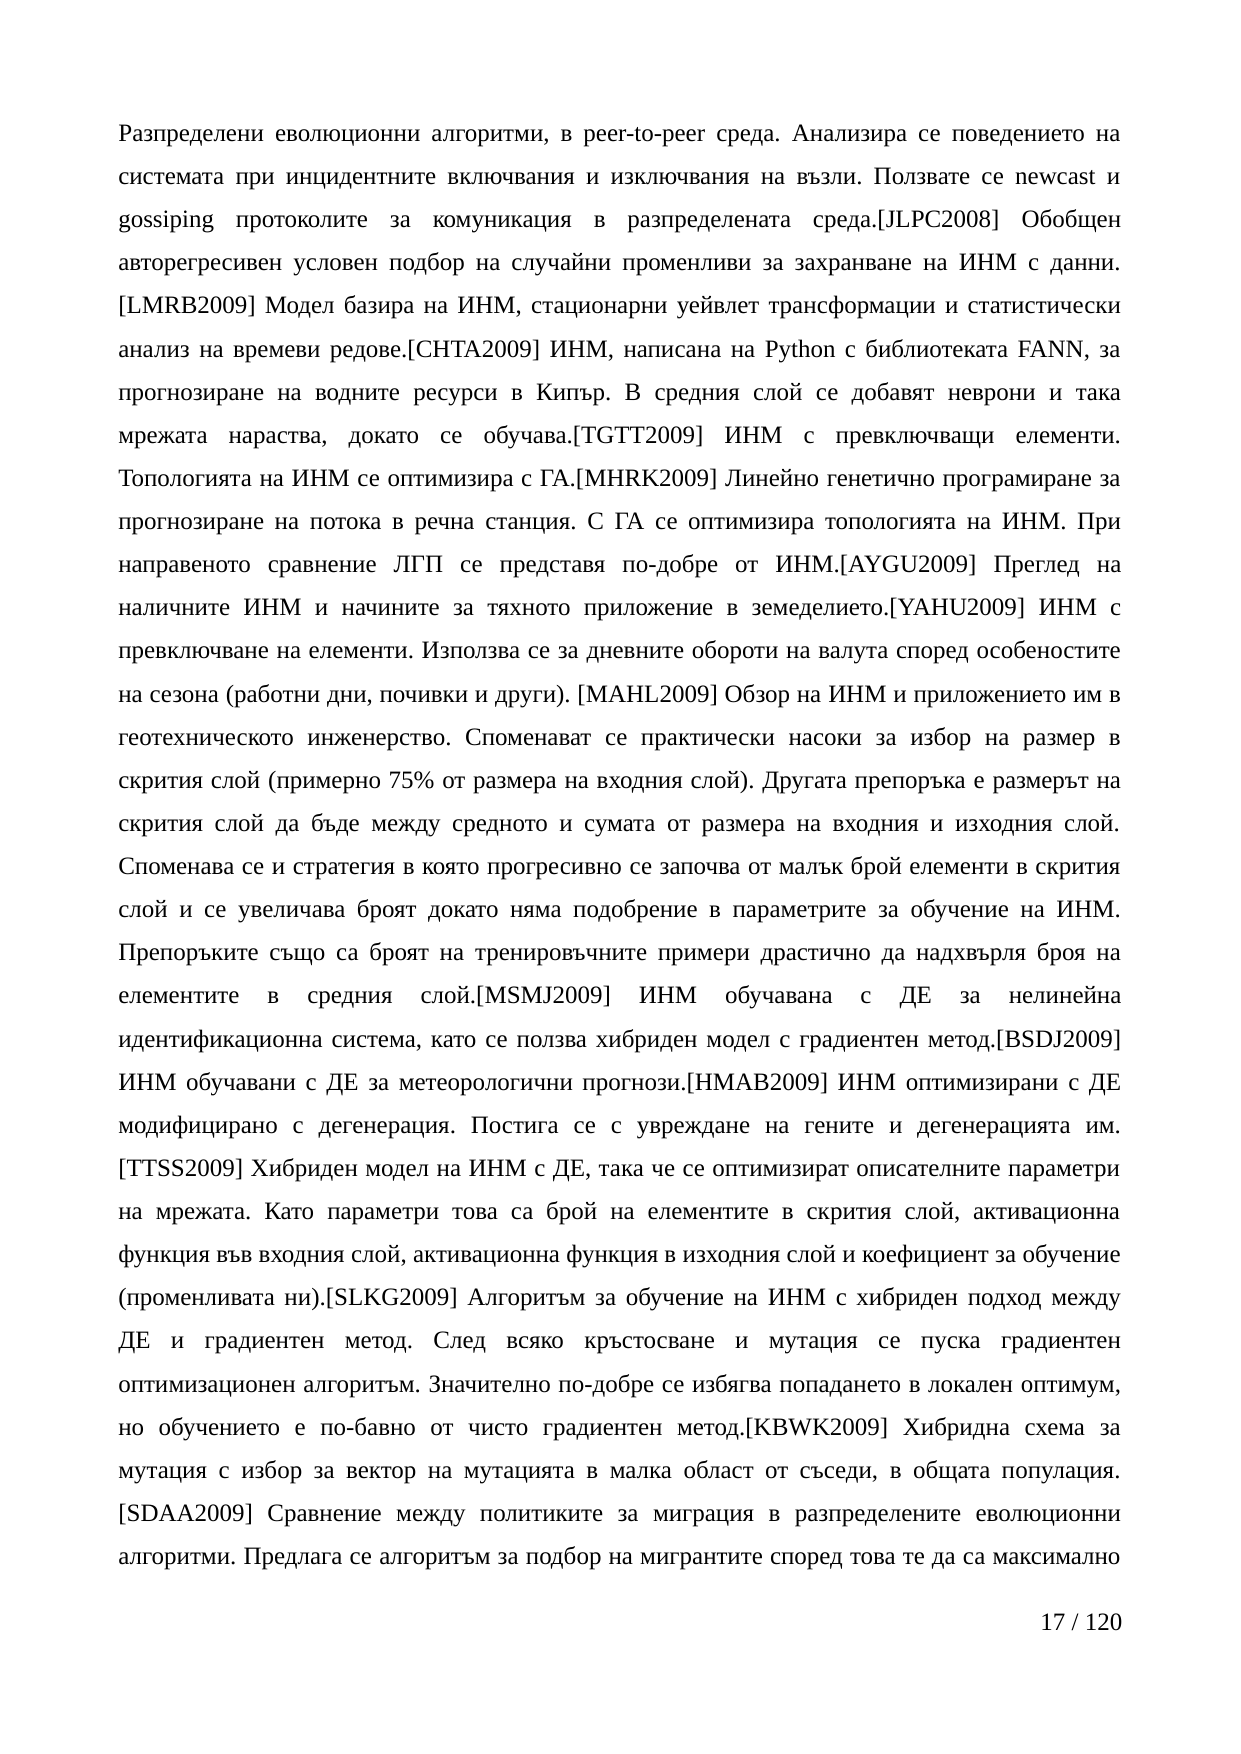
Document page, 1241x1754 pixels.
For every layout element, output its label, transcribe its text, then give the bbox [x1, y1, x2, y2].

text Разпределени еволюционни алгоритми, в peer-to-peer среда. Анализира се поведението на системата при инцидентните включвания и изключвания на възли. Ползвате се newcast и gossiping протоколите за комуникация в разпределената среда.[JLPC2008] Обобщен авторегресивен условен подбор на случайни променливи за захранване на ИНМ с данни.[LMRB2009] Модел базира на ИНМ, стационарни уейвлет трансформации и статистически анализ на времеви редове.[CHTA2009] ИНМ, написана на Python с библиотеката FANN, за прогнозиране на водните ресурси в Кипър. В средния слой се добавят неврони и така мрежата нараства, докато се обучава.[TGTT2009] ИНМ с превключващи елементи. Топологията на ИНМ се оптимизира с ГА.[MHRK2009] Линейно генетично програмиране за прогнозиране на потока в речна станция. С ГА се оптимизира топологията на ИНМ. При направеното сравнение ЛГП се представя по-добре от ИНМ.[AYGU2009] Преглед на наличните ИНМ и начините за тяхното приложение в земеделието.[YAHU2009] ИНМ с превключване на елементи. Използва се за дневните обороти на валута според особеностите на сезона (работни дни, почивки и други). [MAHL2009] Обзор на ИНМ и приложението им в геотехническото инженерство. Споменават се практически насоки за избор на размер в скрития слой (примерно 75% от размера на входния слой). Другата препоръка е размерът на скрития слой да бъде между средното и сумата от размера на входния и изходния слой. Споменава се и стратегия в която прогресивно се започва от малък брой елементи в скрития слой и се увеличава броят докато няма подобрение в параметрите за обучение на ИНМ. Препоръките също са броят на тренировъчните примери драстично да надхвърля броя на елементите в средния слой.[MSMJ2009] ИНМ обучавана с ДЕ за нелинейна идентификационна система, като се ползва хибриден модел с градиентен метод.[BSDJ2009] ИНМ обучавани с ДЕ за метеорологични прогнози.[HMAB2009] ИНМ оптимизирани с ДЕ модифицирано с дегенерация. Постига се с увреждане на гените и дегенерацията им.[TTSS2009] Хибриден модел на ИНМ с ДЕ, така че се оптимизират описателните параметри на мрежата. Като параметри това са брой на елементите в скрития слой, активационна функция във входния слой, активационна функция в изходния слой и коефициент за обучение (променливата ни).[SLKG2009] Алгоритъм за обучение на ИНМ с хибриден подход между ДЕ и градиентен метод. След всяко кръстосване и мутация се пуска градиентен оптимизационен алгоритъм. Значително по-добре се избягва попадането в локален оптимум, но обучението е по-бавно от чисто градиентен метод.[KBWK2009] Хибридна схема за мутация с избор за вектор на мутацията в малка област от съседи, в общата популация.[SDAA2009] Сравнение между политиките за миграция в разпределените еволюционни алгоритми. Предлага се алгоритъм за подбор на мигрантите според това те да са максимално [118, 118, 1122, 1570]
